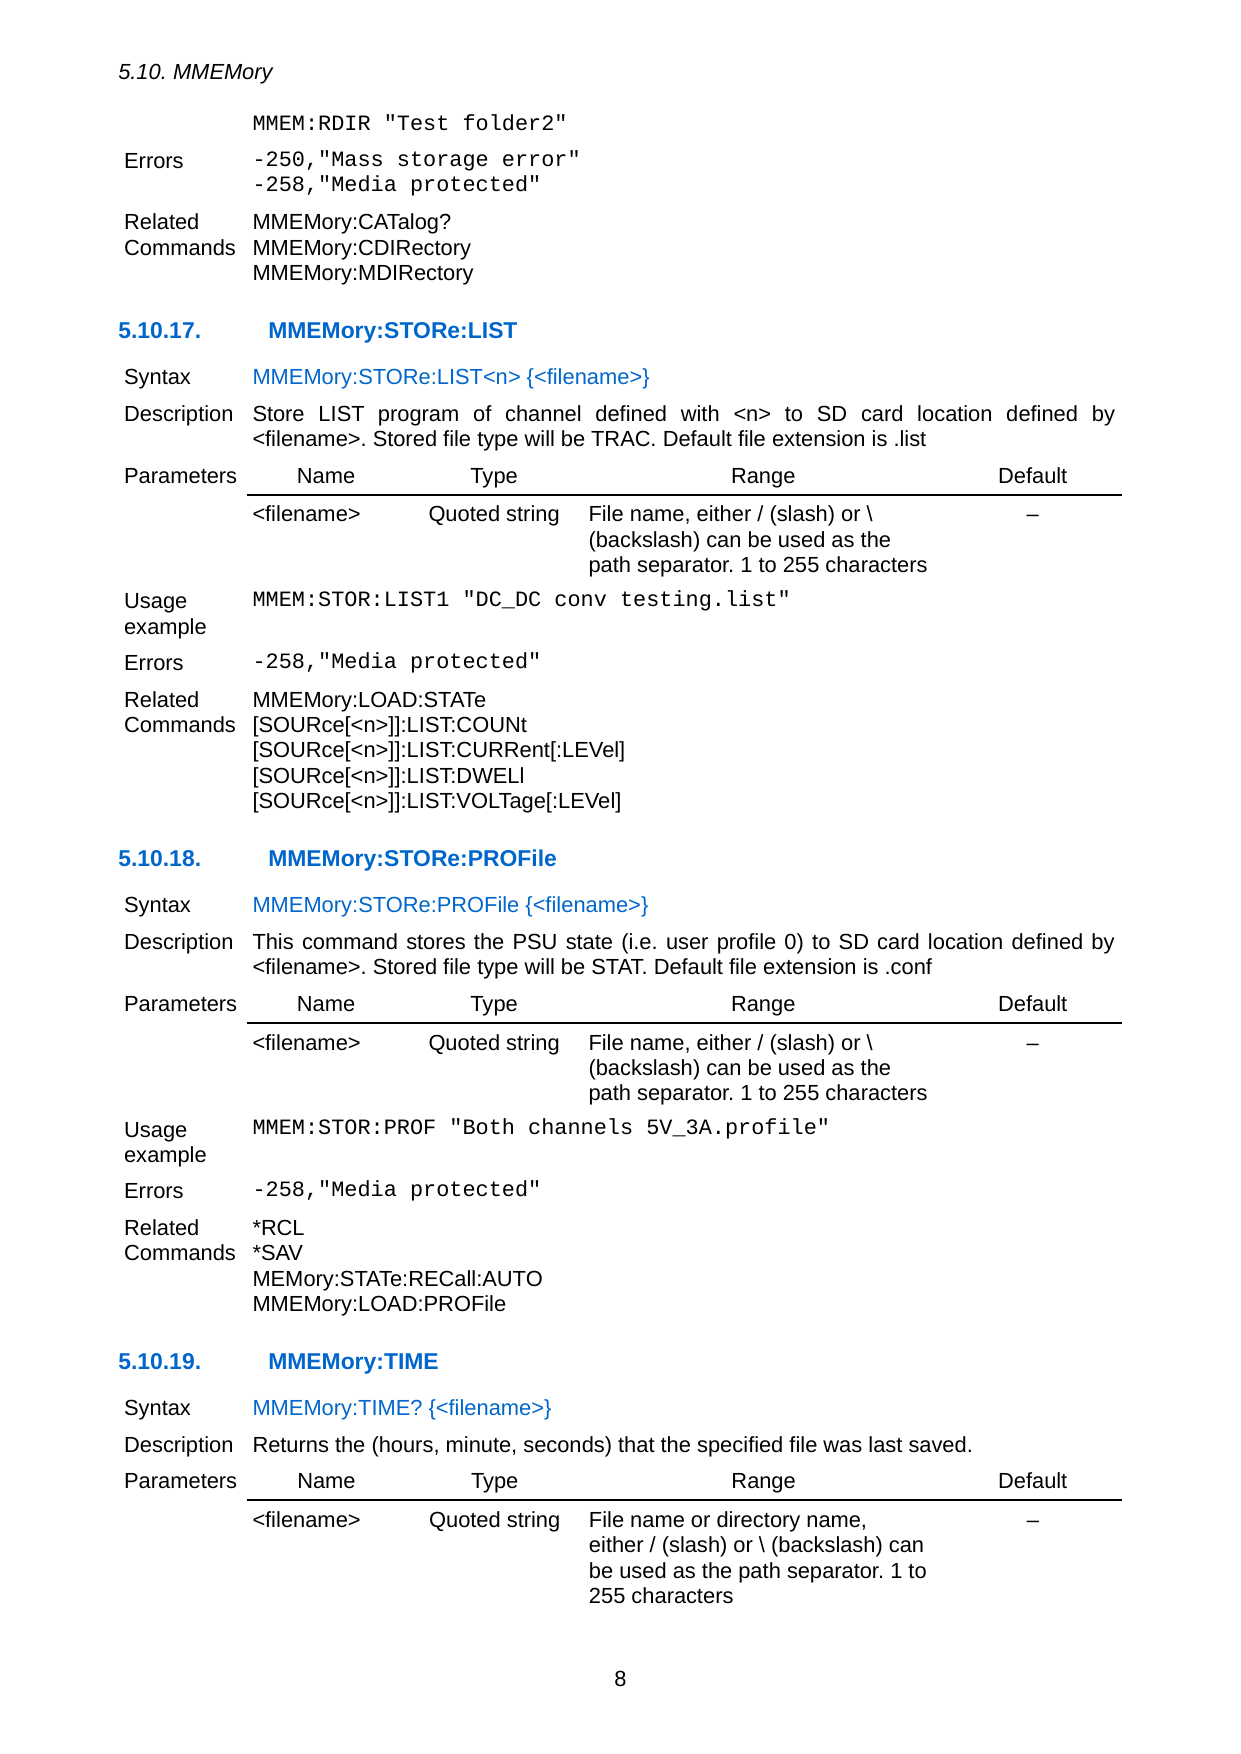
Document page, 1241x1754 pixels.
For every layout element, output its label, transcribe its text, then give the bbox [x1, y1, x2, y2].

table_header MMEMory:STORe:LIST<n> {<filename>} [247, 358, 1122, 395]
table_cell Quoted string [406, 1501, 583, 1614]
table_cell File name, either / (slash) or \ (backslash) can be used as the path separator. 1 to 255 characters [583, 496, 943, 583]
table_cell Type [405, 985, 583, 1022]
table_cell Default [944, 985, 1122, 1022]
table_cell Related Commands [118, 681, 247, 819]
table_cell Description [118, 923, 247, 985]
table_cell Errors [118, 645, 247, 681]
table_cell Usage example [118, 583, 247, 644]
table_cell File name, either / (slash) or \ (backslash) can be used as the path separator. 1 to 255 characters [583, 1024, 943, 1111]
table_cell This command stores the PSU state (i.e. user profile 0) to SD card location defined by <filename>. Stored file type will be STAT. Default file extension is .conf [247, 923, 1122, 985]
subtitle MMEMory:STORe:LIST [118, 317, 1122, 343]
subtitle MMEMory:STORe:PROFile [118, 845, 1122, 872]
table_cell MMEM:RDIR "Test folder2" [247, 106, 1122, 142]
table_cell -258,"Media protected" [247, 1173, 1122, 1209]
table_cell Range [583, 457, 943, 493]
table_cell Range [583, 1463, 944, 1499]
table_cell MMEM:STOR:LIST1 "DC_DC conv testing.list" [247, 583, 1122, 644]
table_cell Name [247, 457, 405, 493]
table_cell Errors [118, 143, 247, 203]
table_cell MMEM:STOR:PROF "Both channels 5V_3A.profile" [247, 1111, 1122, 1173]
table_header Syntax [118, 358, 247, 395]
table_cell – [944, 496, 1122, 583]
table_cell Related Commands [118, 204, 247, 291]
table_cell Default [944, 457, 1122, 493]
table_cell – [944, 1501, 1122, 1614]
table_cell Description [118, 395, 247, 457]
table_cell Type [405, 457, 583, 493]
subtitle MMEMory:TIME [118, 1348, 1122, 1374]
table_cell Parameters [118, 985, 247, 1111]
table_cell Name [247, 1463, 406, 1499]
table_cell *RCL *SAV MEMory:STATe:RECall:AUTO MMEMory:LOAD:PROFile [247, 1209, 1122, 1322]
table_cell Returns the (hours, minute, seconds) that the specified file was last saved. [247, 1426, 1122, 1463]
table_cell Name [247, 985, 405, 1022]
table_cell MMEMory:CATalog? MMEMory:CDIRectory MMEMory:MDIRectory [247, 204, 1122, 291]
table_cell [118, 106, 247, 142]
table_cell Store LIST program of channel defined with <n> to SD card location defined by <filename>. Stored file type will be TRAC. Default file extension is .list [247, 395, 1122, 457]
table_cell Parameters [118, 1463, 247, 1614]
table_header Syntax [118, 1389, 247, 1426]
table_cell Default [944, 1463, 1122, 1499]
table_cell -250,"Mass storage error" -258,"Media protected" [247, 143, 1122, 203]
table_cell Range [583, 985, 943, 1022]
table_cell <filename> [247, 496, 405, 583]
table_cell Errors [118, 1173, 247, 1209]
table_cell <filename> [247, 1024, 405, 1111]
table_cell Type [406, 1463, 583, 1499]
table_cell – [944, 1024, 1122, 1111]
table_header MMEMory:STORe:PROFile {<filename>} [247, 886, 1122, 923]
table_cell Parameters [118, 457, 247, 583]
table_cell Related Commands [118, 1209, 247, 1322]
table_cell Usage example [118, 1111, 247, 1173]
table_header Syntax [118, 886, 247, 923]
table_cell MMEMory:LOAD:STATe [SOURce[<n>]]:LIST:COUNt [SOURce[<n>]]:LIST:CURRent[:LEVel] [SOURce[<n>]]:LIST:DWELl [SOURce[<n>]]:LIST:VOLTage[:LEVel] [247, 681, 1122, 819]
table_cell <filename> [247, 1501, 406, 1614]
table_cell Quoted string [405, 1024, 583, 1111]
table_cell -258,"Media protected" [247, 645, 1122, 681]
table_cell Quoted string [405, 496, 583, 583]
table_cell File name or directory name, either / (slash) or \ (backslash) can be used as the path separator. 1 to 255 characters [583, 1501, 944, 1614]
table_header MMEMory:TIME? {<filename>} [247, 1389, 1122, 1426]
table_cell Description [118, 1426, 247, 1463]
